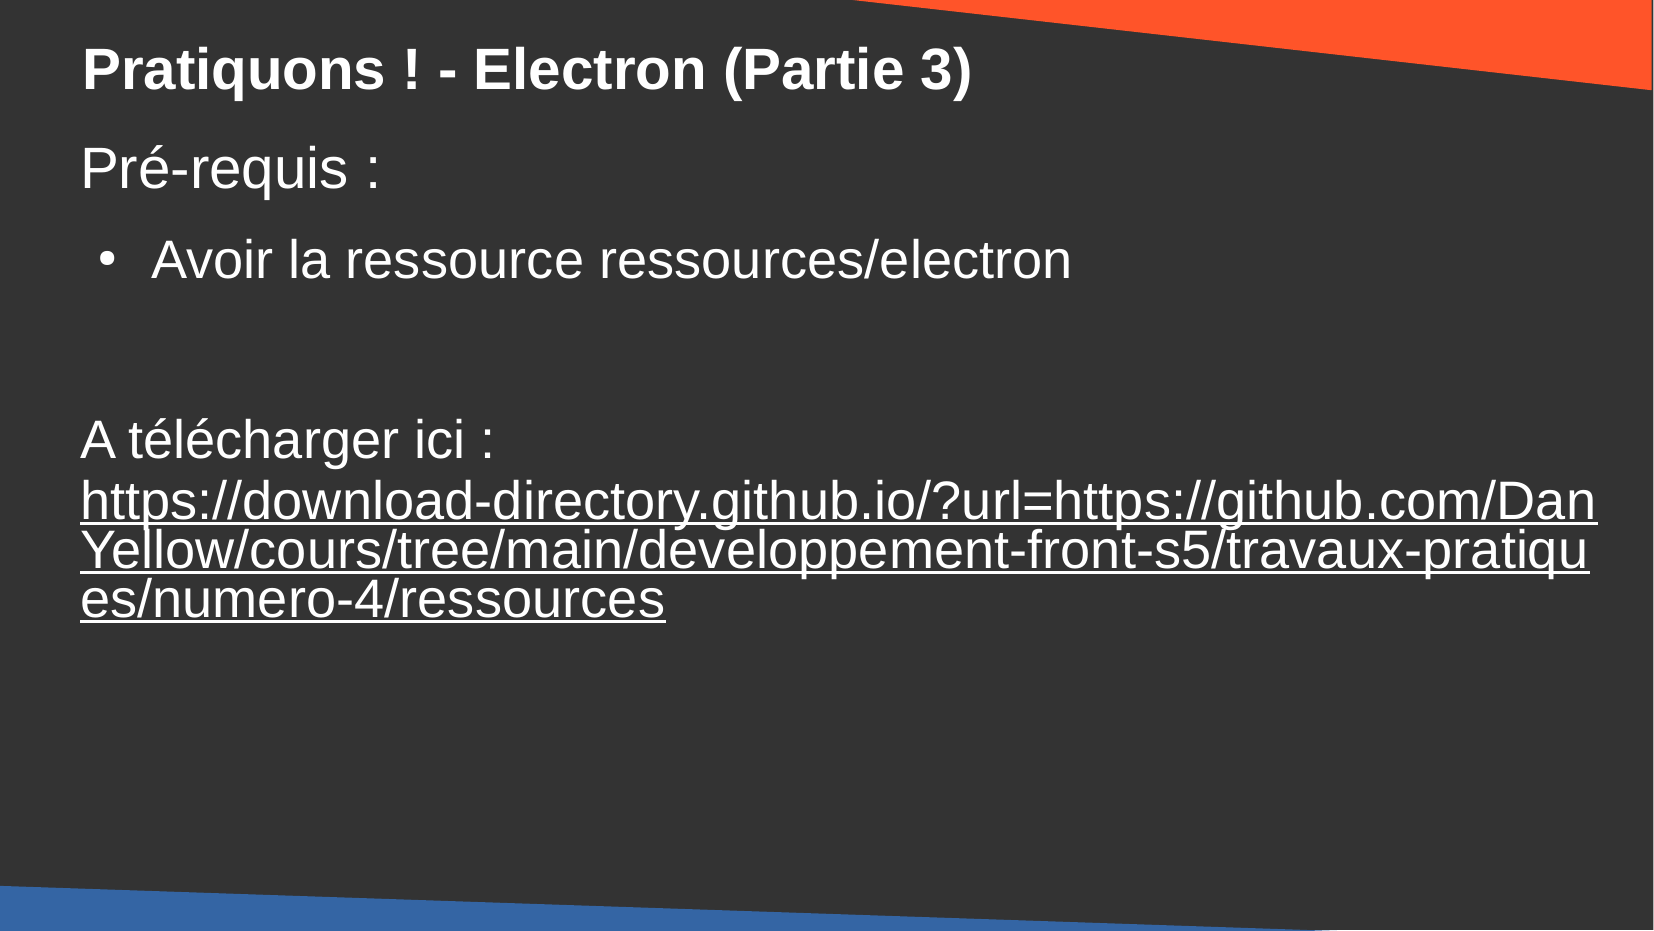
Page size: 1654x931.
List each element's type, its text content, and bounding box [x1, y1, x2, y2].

text_box [852, 0, 1652, 91]
list Pré-requis : Avoir la ressource ressources/electron A télécharger ici : https://download-directory.github.io/?url=https://github.com/DanYellow/cours/tree/main/developpement-front-s5/travaux-pratiques/numero-4/ressources [80, 135, 1620, 721]
text_box [0, 885, 1337, 931]
title Pratiquons ! - Electron (Partie 3) [82, 37, 1571, 114]
